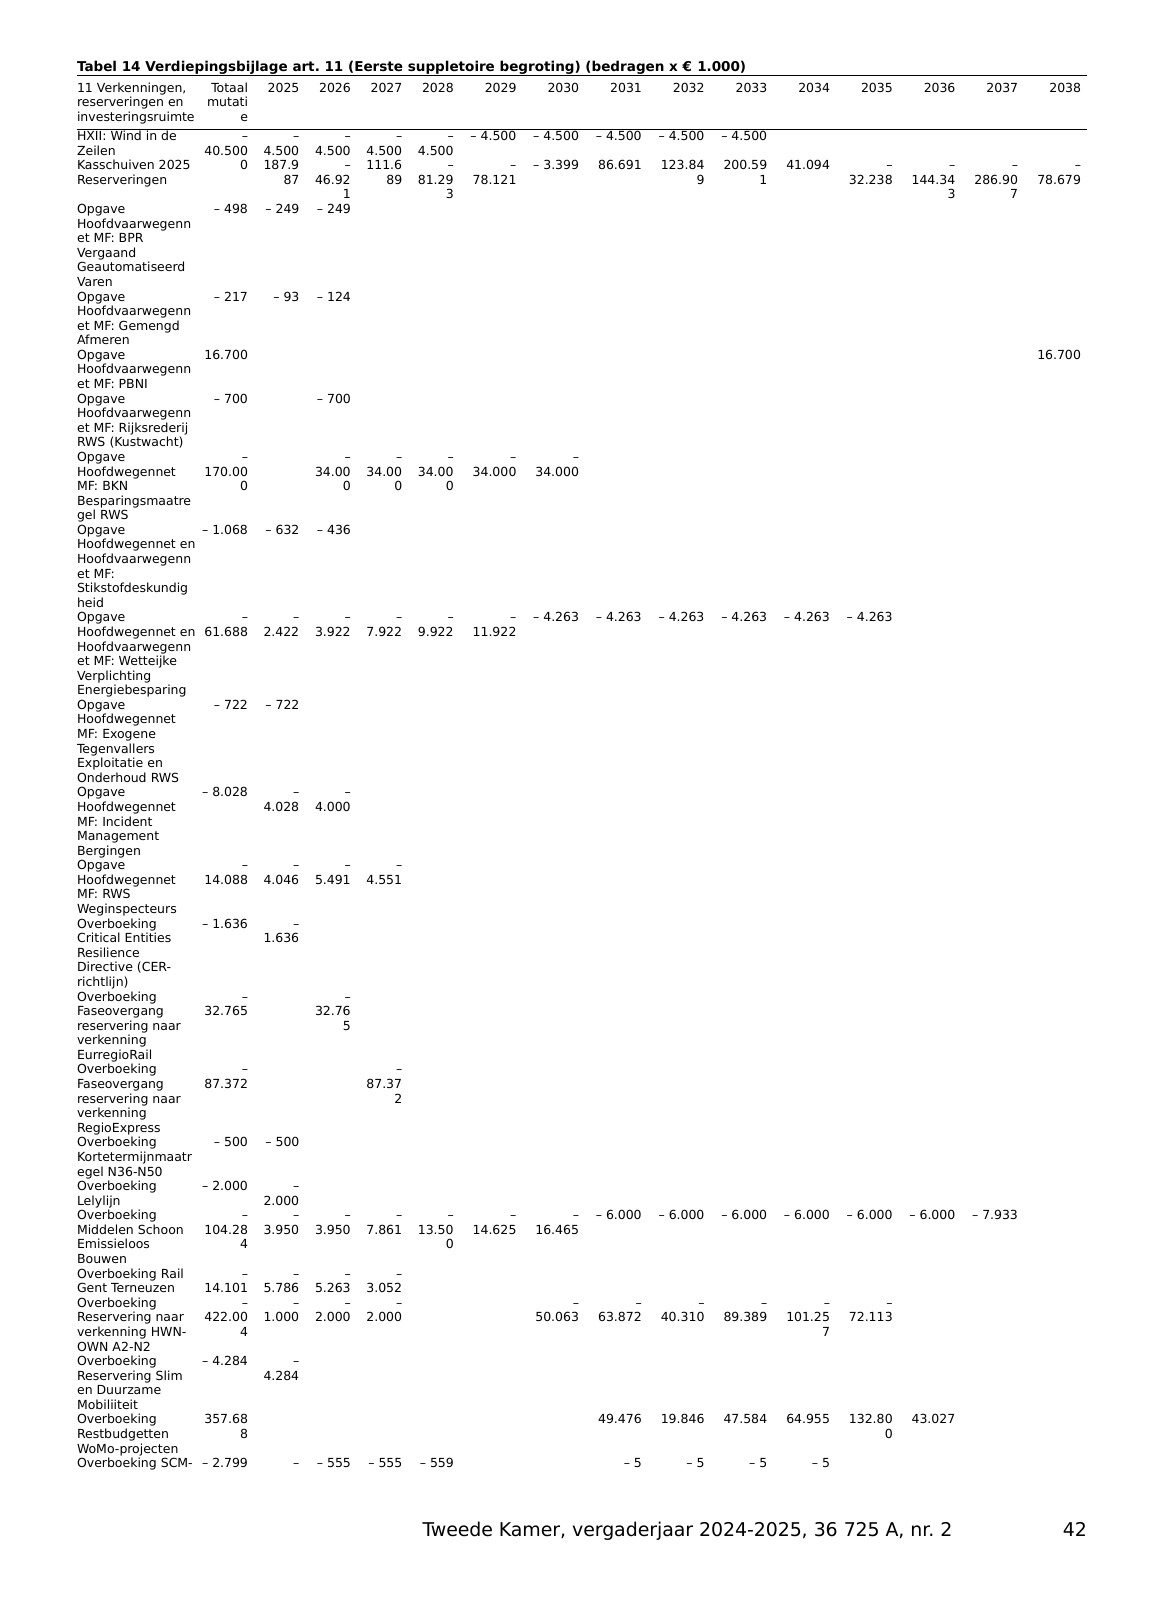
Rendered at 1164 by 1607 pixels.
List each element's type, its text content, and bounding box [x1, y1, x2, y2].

table_cell [961, 348, 1024, 391]
table_cell [585, 1354, 647, 1412]
table_cell – 2.000 [305, 1296, 356, 1354]
table_cell 2028 [408, 76, 459, 129]
table_cell [305, 348, 356, 391]
table_cell – 40.500 [196, 130, 254, 158]
table_cell [1024, 1266, 1087, 1296]
table_cell [408, 1179, 459, 1208]
table_cell – 104.284 [196, 1208, 254, 1266]
table_cell – 4.284 [196, 1354, 254, 1412]
table_cell [836, 989, 898, 1062]
table_cell – 6.000 [710, 1208, 773, 1266]
table_cell – 9.922 [408, 610, 459, 698]
table_cell Overboeking Reservering naar verkenning HWN-OWN A2-N2 [77, 1296, 196, 1354]
table_cell [585, 1062, 647, 1135]
table_cell – 2.000 [356, 1296, 408, 1354]
table_cell 41.094 [773, 158, 836, 202]
table_cell [522, 348, 585, 391]
table_cell – 14.625 [459, 1208, 522, 1266]
table_cell – 3.052 [356, 1266, 408, 1296]
table_cell – 5 [648, 1456, 710, 1471]
table_cell Opgave Hoofdvaarwegennet MF: PBNI [77, 348, 196, 391]
table_cell – 46.921 [305, 158, 356, 202]
table_cell [710, 202, 773, 289]
table_cell – 7.922 [356, 610, 408, 698]
table_cell Opgave Hoofdwegennet en Hoofdvaarwegennet MF: Stikstofdeskundigheid [77, 523, 196, 610]
table_cell Overboeking Faseovergang reservering naar verkenning RegioExpress [77, 1062, 196, 1135]
table_cell [1024, 1296, 1087, 1354]
table_cell [710, 289, 773, 348]
table_cell [710, 1179, 773, 1208]
table_cell [898, 1179, 961, 1208]
table_cell 86.691 [585, 158, 647, 202]
table_cell [836, 1354, 898, 1412]
table_cell [254, 391, 305, 450]
table_cell 2036 [898, 76, 961, 129]
table_cell – 32.765 [305, 989, 356, 1062]
table_cell [961, 1135, 1024, 1179]
table_cell [773, 130, 836, 158]
table_cell [898, 450, 961, 523]
table_cell Opgave Hoofdwegennet MF: Exogene Tegenvallers Exploitatie en Onderhoud RWS [77, 698, 196, 785]
table_cell – 34.000 [356, 450, 408, 523]
table_cell – 555 [305, 1456, 356, 1471]
table_cell – [254, 1456, 305, 1471]
table_cell 11 Verkenningen, reserveringen en investeringsruimte [77, 76, 196, 129]
table_cell [1024, 1412, 1087, 1456]
table_cell – 32.765 [196, 989, 254, 1062]
table_cell [254, 989, 305, 1062]
table_cell [648, 916, 710, 989]
table_cell – 5 [585, 1456, 647, 1471]
table_cell 43.027 [898, 1412, 961, 1456]
table_cell – 6.000 [585, 1208, 647, 1266]
table_cell [710, 916, 773, 989]
table_cell [773, 1266, 836, 1296]
table_cell 2026 [305, 76, 356, 129]
table_cell [898, 858, 961, 916]
table_cell – 249 [305, 202, 356, 289]
table_cell [459, 1354, 522, 1412]
table_cell [836, 698, 898, 785]
table_cell [459, 348, 522, 391]
table_cell [1024, 1179, 1087, 1208]
table_cell [356, 698, 408, 785]
table_cell – 4.500 [408, 130, 459, 158]
table_cell [648, 1062, 710, 1135]
table_cell – 50.063 [522, 1296, 585, 1354]
table_cell Opgave Hoofdvaarwegennet MF: BPR Vergaand Geautomatiseerd Varen [77, 202, 196, 289]
table_cell [254, 348, 305, 391]
table_cell [459, 698, 522, 785]
table_cell [459, 523, 522, 610]
table_cell – 4.284 [254, 1354, 305, 1412]
table_cell – 4.500 [254, 130, 305, 158]
table_cell [961, 450, 1024, 523]
table_cell – 436 [305, 523, 356, 610]
table_cell [836, 858, 898, 916]
table_cell [648, 1179, 710, 1208]
table_cell – 34.000 [305, 450, 356, 523]
table_cell 47.584 [710, 1412, 773, 1456]
table_cell [1024, 858, 1087, 916]
table_cell – 249 [254, 202, 305, 289]
table_cell [305, 698, 356, 785]
table_cell [648, 348, 710, 391]
table_cell – 7.933 [961, 1208, 1024, 1266]
table_cell [408, 1062, 459, 1135]
table_cell Overboeking Rail Gent Terneuzen [77, 1266, 196, 1296]
table_cell [254, 1062, 305, 1135]
table_cell – 34.000 [459, 450, 522, 523]
table_cell [1024, 1208, 1087, 1266]
table_cell [254, 450, 305, 523]
table_cell [836, 1062, 898, 1135]
table_cell [356, 523, 408, 610]
table_cell [459, 1062, 522, 1135]
table_cell – 498 [196, 202, 254, 289]
table_cell [836, 1135, 898, 1179]
table_cell [459, 1456, 522, 1471]
table_cell [836, 1266, 898, 1296]
table_cell [961, 858, 1024, 916]
table_cell 2038 [1024, 76, 1087, 129]
table_cell [710, 523, 773, 610]
table_cell Opgave Hoofdvaarwegennet MF: Gemengd Afmeren [77, 289, 196, 348]
table_cell [1024, 202, 1087, 289]
table_cell Overboeking Reservering Slim en Duurzame Mobiliiteit [77, 1354, 196, 1412]
table_cell – 7.861 [356, 1208, 408, 1266]
table_cell [648, 989, 710, 1062]
table_cell – 4.046 [254, 858, 305, 916]
table_cell [408, 1354, 459, 1412]
table_cell – 5.786 [254, 1266, 305, 1296]
table_cell 16.700 [196, 348, 254, 391]
table_cell – 4.000 [305, 785, 356, 858]
table_cell Overboeking Lelylijn [77, 1179, 196, 1208]
table_cell – 1.636 [254, 916, 305, 989]
table_cell [459, 1135, 522, 1179]
table_cell – 500 [196, 1135, 254, 1179]
table_cell – 6.000 [648, 1208, 710, 1266]
table_cell – 700 [196, 391, 254, 450]
table_cell [898, 1062, 961, 1135]
table_cell [648, 1266, 710, 1296]
table_cell – 4.500 [522, 130, 585, 158]
table_cell [522, 202, 585, 289]
table_cell 2037 [961, 76, 1024, 129]
table_cell – 559 [408, 1456, 459, 1471]
table_cell [961, 130, 1024, 158]
table_cell [710, 1354, 773, 1412]
table_cell [356, 289, 408, 348]
table_cell [773, 348, 836, 391]
table_cell Overboeking Restbudgetten WoMo-projecten [77, 1412, 196, 1456]
table_cell 64.955 [773, 1412, 836, 1456]
table_cell [773, 698, 836, 785]
table_cell [356, 1412, 408, 1456]
table_cell – 170.000 [196, 450, 254, 523]
table_cell [305, 1412, 356, 1456]
table_cell [961, 202, 1024, 289]
table_cell [1024, 610, 1087, 698]
table_cell [648, 785, 710, 858]
table_cell [648, 858, 710, 916]
table_cell – 4.263 [585, 610, 647, 698]
table_cell [459, 391, 522, 450]
table_cell – 4.263 [773, 610, 836, 698]
table_cell [773, 450, 836, 523]
table_cell [459, 1412, 522, 1456]
table_cell [1024, 391, 1087, 450]
table_cell [1024, 1354, 1087, 1412]
table_cell [710, 858, 773, 916]
table_cell – 422.004 [196, 1296, 254, 1354]
table_cell [408, 785, 459, 858]
table_cell [836, 450, 898, 523]
table_cell [459, 1266, 522, 1296]
table_cell [459, 289, 522, 348]
table_cell – 4.263 [836, 610, 898, 698]
table_cell [710, 698, 773, 785]
table_cell [408, 989, 459, 1062]
table_cell [1024, 450, 1087, 523]
table_cell [961, 1354, 1024, 1412]
table_header Tabel 14 Verdiepingsbijlage art. 11 (Eerste suppletoire begroting) (bedragen x € 1.000) [77, 59, 1087, 75]
table_cell [408, 202, 459, 289]
table_cell – 93 [254, 289, 305, 348]
table_cell 2033 [710, 76, 773, 129]
table_cell [254, 1412, 305, 1456]
table_cell [836, 289, 898, 348]
table_cell Opgave Hoofdwegennet en Hoofdvaarwegennet MF: Wetteijke Verplichting Energiebesparing [77, 610, 196, 698]
table_cell [898, 289, 961, 348]
table_cell Opgave Hoofdwegennet MF: Incident Management Bergingen [77, 785, 196, 858]
table_cell 111.689 [356, 158, 408, 202]
table_cell [773, 989, 836, 1062]
table_cell – 40.310 [648, 1296, 710, 1354]
table_cell Overboeking Critical Entities Resilience Directive (CER-richtlijn) [77, 916, 196, 989]
table_cell [585, 450, 647, 523]
table_cell – 6.000 [898, 1208, 961, 1266]
table_cell – 87.372 [196, 1062, 254, 1135]
table_cell [961, 523, 1024, 610]
table_cell [522, 1354, 585, 1412]
table_cell [408, 1135, 459, 1179]
table_cell 200.591 [710, 158, 773, 202]
table_cell [648, 391, 710, 450]
table_cell [585, 916, 647, 989]
table_cell [459, 989, 522, 1062]
table_cell [1024, 130, 1087, 158]
table_cell [773, 523, 836, 610]
table_cell – 34.000 [522, 450, 585, 523]
table_cell – 632 [254, 523, 305, 610]
table_cell [356, 391, 408, 450]
table_cell [459, 202, 522, 289]
table_cell [961, 1179, 1024, 1208]
table_cell [961, 289, 1024, 348]
table_cell – 87.372 [356, 1062, 408, 1135]
table_cell [356, 916, 408, 989]
table_cell [356, 202, 408, 289]
table_cell Overboeking Middelen Schoon Emissieloos Bouwen [77, 1208, 196, 1266]
table_cell [898, 1456, 961, 1471]
table_cell – 4.500 [710, 130, 773, 158]
table_cell – 14.088 [196, 858, 254, 916]
table_cell [585, 202, 647, 289]
table_cell [773, 1354, 836, 1412]
table_cell [898, 523, 961, 610]
table_cell Opgave Hoofdwegennet MF: BKN Besparingsmaatregel RWS [77, 450, 196, 523]
table_cell [1024, 1135, 1087, 1179]
table_cell – 5 [710, 1456, 773, 1471]
table_cell – 8.028 [196, 785, 254, 858]
table_cell [898, 610, 961, 698]
table_cell – 4.263 [648, 610, 710, 698]
table_cell 2035 [836, 76, 898, 129]
table_cell – 89.389 [710, 1296, 773, 1354]
table_cell [898, 785, 961, 858]
table_cell 2027 [356, 76, 408, 129]
table_cell [522, 916, 585, 989]
table_cell Overboeking Kortetermijnmaatregel N36-N50 [77, 1135, 196, 1179]
table_cell 187.987 [254, 158, 305, 202]
table_cell – 500 [254, 1135, 305, 1179]
table_cell [522, 523, 585, 610]
table_cell Totaal mutatie [196, 76, 254, 129]
table_cell 19.846 [648, 1412, 710, 1456]
table_cell – 4.500 [648, 130, 710, 158]
table_cell [961, 989, 1024, 1062]
table_cell [961, 916, 1024, 989]
table_cell [710, 1266, 773, 1296]
table_cell [961, 1456, 1024, 1471]
table_cell [408, 698, 459, 785]
table_cell [585, 1266, 647, 1296]
table_cell – 124 [305, 289, 356, 348]
table_cell [408, 348, 459, 391]
table_cell – 4.500 [585, 130, 647, 158]
table_cell [1024, 1062, 1087, 1135]
table_cell [585, 523, 647, 610]
table_cell – 3.950 [254, 1208, 305, 1266]
table_cell – 2.000 [196, 1179, 254, 1208]
table_cell [305, 1354, 356, 1412]
table_cell [961, 1412, 1024, 1456]
table_cell [1024, 289, 1087, 348]
table_cell – 1.068 [196, 523, 254, 610]
table_cell [1024, 1456, 1087, 1471]
table_cell [710, 450, 773, 523]
table_cell – 286.907 [961, 158, 1024, 202]
table_cell [710, 1135, 773, 1179]
table_cell [836, 202, 898, 289]
table_cell [408, 289, 459, 348]
table_cell [898, 1296, 961, 1354]
table_cell [522, 1412, 585, 1456]
table_cell [898, 1266, 961, 1296]
table_cell [898, 391, 961, 450]
table_cell [773, 858, 836, 916]
table_cell 2032 [648, 76, 710, 129]
table_cell – 72.113 [836, 1296, 898, 1354]
table_cell – 78.121 [459, 158, 522, 202]
table_cell [773, 916, 836, 989]
table_cell [710, 1062, 773, 1135]
table_cell [773, 1135, 836, 1179]
table_cell [522, 785, 585, 858]
table_cell – 4.028 [254, 785, 305, 858]
table_cell – 144.343 [898, 158, 961, 202]
table_cell – 5.263 [305, 1266, 356, 1296]
table_cell [710, 785, 773, 858]
table_cell [585, 1135, 647, 1179]
table_cell – 34.000 [408, 450, 459, 523]
table_cell [648, 289, 710, 348]
table_cell – 78.679 [1024, 158, 1087, 202]
table_cell [522, 858, 585, 916]
table_cell [961, 698, 1024, 785]
table_cell [305, 916, 356, 989]
table_cell – 13.500 [408, 1208, 459, 1266]
table_cell – 722 [254, 698, 305, 785]
table_cell [898, 989, 961, 1062]
table_cell [356, 989, 408, 1062]
table_cell [305, 1135, 356, 1179]
table_cell – 4.500 [305, 130, 356, 158]
table_cell – 1.000 [254, 1296, 305, 1354]
table_cell Opgave Hoofdvaarwegennet MF: Rijksrederij RWS (Kustwacht) [77, 391, 196, 450]
table_cell – 101.257 [773, 1296, 836, 1354]
table_cell [522, 698, 585, 785]
table_cell [522, 1062, 585, 1135]
table_cell [408, 916, 459, 989]
table_cell [773, 202, 836, 289]
table_cell [356, 785, 408, 858]
table_cell [522, 1266, 585, 1296]
table_cell [961, 785, 1024, 858]
table_cell [836, 1179, 898, 1208]
table_cell [585, 989, 647, 1062]
table_cell [408, 1412, 459, 1456]
table_cell – 722 [196, 698, 254, 785]
table_cell – 1.636 [196, 916, 254, 989]
table_cell [648, 1354, 710, 1412]
table_cell 49.476 [585, 1412, 647, 1456]
table_cell – 4.263 [710, 610, 773, 698]
table_cell [898, 698, 961, 785]
table_cell [773, 289, 836, 348]
table_cell [585, 858, 647, 916]
table_cell HXII: Wind in de Zeilen [77, 130, 196, 158]
table_cell – 61.688 [196, 610, 254, 698]
table_cell [773, 1062, 836, 1135]
table_cell [836, 785, 898, 858]
table_cell [522, 1135, 585, 1179]
table_cell 2029 [459, 76, 522, 129]
table_cell [585, 1179, 647, 1208]
table_cell [585, 348, 647, 391]
table_cell [459, 916, 522, 989]
table_cell [1024, 698, 1087, 785]
table_cell 123.849 [648, 158, 710, 202]
table_cell [585, 698, 647, 785]
table_cell – 32.238 [836, 158, 898, 202]
table_cell [898, 1354, 961, 1412]
table_cell – 3.399 [522, 158, 585, 202]
table_cell [710, 391, 773, 450]
table_cell [522, 391, 585, 450]
table_cell Overboeking SCM- [77, 1456, 196, 1471]
table_cell [1024, 523, 1087, 610]
table_cell [522, 989, 585, 1062]
table_cell [961, 1266, 1024, 1296]
table_cell [961, 1296, 1024, 1354]
table_cell – 217 [196, 289, 254, 348]
table_cell [1024, 785, 1087, 858]
table_cell [836, 348, 898, 391]
table_cell 0 [196, 158, 254, 202]
table_cell – 81.293 [408, 158, 459, 202]
table_cell [836, 391, 898, 450]
table_cell [305, 1062, 356, 1135]
table_cell 16.700 [1024, 348, 1087, 391]
table_cell – 555 [356, 1456, 408, 1471]
table_cell [459, 1296, 522, 1354]
table_cell [1024, 916, 1087, 989]
table_cell [585, 289, 647, 348]
table_cell – 4.551 [356, 858, 408, 916]
table_cell – 2.799 [196, 1456, 254, 1471]
table_cell 2034 [773, 76, 836, 129]
table_cell [408, 1296, 459, 1354]
table_cell [356, 1179, 408, 1208]
table_cell [961, 391, 1024, 450]
table_cell [408, 391, 459, 450]
table_cell [459, 785, 522, 858]
table_cell [356, 1135, 408, 1179]
table_cell [898, 916, 961, 989]
table_cell [356, 1354, 408, 1412]
table_cell [898, 348, 961, 391]
table_cell – 5 [773, 1456, 836, 1471]
table_cell [836, 1456, 898, 1471]
table_cell Overboeking Faseovergang reservering naar verkenning EurregioRail [77, 989, 196, 1062]
table_cell 357.688 [196, 1412, 254, 1456]
table_cell – 6.000 [773, 1208, 836, 1266]
table_cell – 11.922 [459, 610, 522, 698]
table_cell [898, 130, 961, 158]
table_cell [585, 785, 647, 858]
table_cell [585, 391, 647, 450]
table_cell [648, 450, 710, 523]
table_cell – 4.263 [522, 610, 585, 698]
table_cell – 6.000 [836, 1208, 898, 1266]
table_cell [408, 523, 459, 610]
table_cell [408, 1266, 459, 1296]
table_cell [836, 130, 898, 158]
table_cell – 16.465 [522, 1208, 585, 1266]
table_cell – 14.101 [196, 1266, 254, 1296]
table_cell – 2.422 [254, 610, 305, 698]
table_cell [648, 523, 710, 610]
table_cell 2025 [254, 76, 305, 129]
table_cell [305, 1179, 356, 1208]
table_cell – 63.872 [585, 1296, 647, 1354]
table_cell [836, 916, 898, 989]
table_cell – 3.950 [305, 1208, 356, 1266]
table_cell – 4.500 [356, 130, 408, 158]
table_cell [408, 858, 459, 916]
table_cell – 2.000 [254, 1179, 305, 1208]
table_cell [898, 1135, 961, 1179]
table_cell – 3.922 [305, 610, 356, 698]
table_cell [773, 785, 836, 858]
table_cell [522, 1456, 585, 1471]
table_cell [773, 1179, 836, 1208]
table_cell [773, 391, 836, 450]
table_cell [710, 989, 773, 1062]
table_cell [356, 348, 408, 391]
table_cell [459, 858, 522, 916]
table_cell [710, 348, 773, 391]
table_cell Opgave Hoofdwegennet MF: RWS Weginspecteurs [77, 858, 196, 916]
table_cell [898, 202, 961, 289]
table_cell [522, 1179, 585, 1208]
table_cell Kasschuiven 2025 Reserveringen [77, 158, 196, 202]
table_cell [836, 523, 898, 610]
table_cell 2030 [522, 76, 585, 129]
table_cell – 5.491 [305, 858, 356, 916]
table_cell [961, 1062, 1024, 1135]
table_cell [459, 1179, 522, 1208]
table_cell [648, 202, 710, 289]
table_cell [522, 289, 585, 348]
table_cell – 700 [305, 391, 356, 450]
table_cell [1024, 989, 1087, 1062]
table_cell [648, 698, 710, 785]
table_cell 132.800 [836, 1412, 898, 1456]
table_cell [961, 610, 1024, 698]
table_cell 2031 [585, 76, 647, 129]
table_cell – 4.500 [459, 130, 522, 158]
table_cell [648, 1135, 710, 1179]
